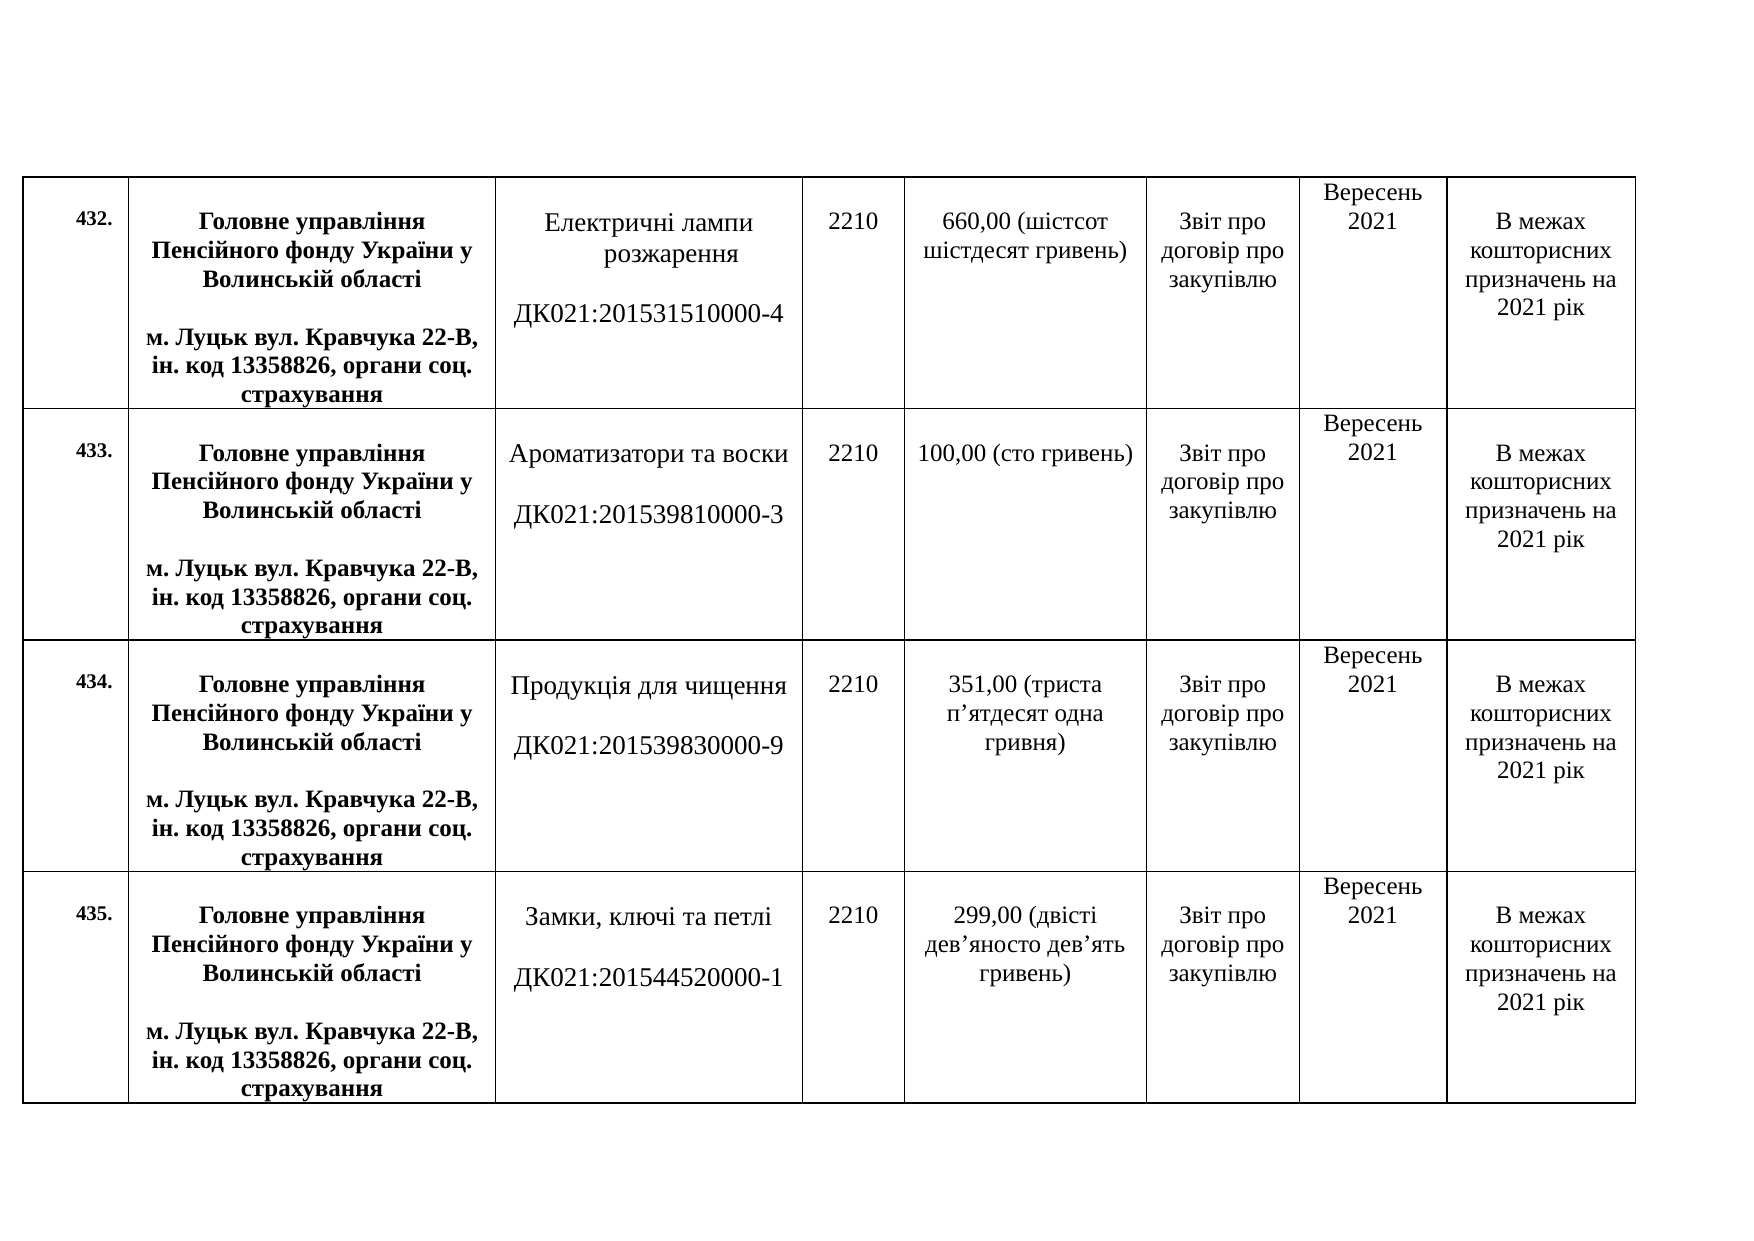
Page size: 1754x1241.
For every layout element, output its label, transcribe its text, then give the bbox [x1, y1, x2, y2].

table_cell [24, 409, 128, 639]
table_cell Головне управління Пенсійного фонду України у Волинській області м. Луцьк вул. Кравчука 22-В, ін. код 13358826, органи соц. страхування [129, 872, 495, 1102]
table_cell Продукція для чищення ДК021:201539830000-9 [496, 641, 802, 871]
table_cell 299,00 (двісті дев’яносто дев’ять гривень) [905, 872, 1146, 1102]
table_cell Вересень 2021 [1300, 178, 1446, 408]
table_cell 2210 [803, 178, 904, 408]
table_cell Звіт про договір про закупівлю [1147, 641, 1299, 871]
table_cell Звіт про договір про закупівлю [1147, 178, 1299, 408]
table_cell Головне управління Пенсійного фонду України у Волинській області м. Луцьк вул. Кравчука 22-В, ін. код 13358826, органи соц. страхування [129, 178, 495, 408]
table_cell Вересень 2021 [1300, 409, 1446, 639]
table_cell В межах кошторисних призначень на 2021 рік [1448, 409, 1635, 639]
table_cell Звіт про договір про закупівлю [1147, 409, 1299, 639]
table_cell Головне управління Пенсійного фонду України у Волинській області м. Луцьк вул. Кравчука 22-В, ін. код 13358826, органи соц. страхування [129, 409, 495, 639]
table_cell В межах кошторисних призначень на 2021 рік [1448, 641, 1635, 871]
table_cell Вересень 2021 [1300, 872, 1446, 1102]
table_cell Ароматизатори та воски ДК021:201539810000-3 [496, 409, 802, 639]
table_cell [24, 641, 128, 871]
table_cell 2210 [803, 641, 904, 871]
table_cell В межах кошторисних призначень на 2021 рік [1448, 872, 1635, 1102]
table_cell 100,00 (сто гривень) [905, 409, 1146, 639]
table_cell 351,00 (триста п’ятдесят одна гривня) [905, 641, 1146, 871]
table_cell В межах кошторисних призначень на 2021 рік [1448, 178, 1635, 408]
table_cell Замки, ключі та петлі ДК021:201544520000-1 [496, 872, 802, 1102]
table_cell [24, 178, 128, 408]
table_cell Вересень 2021 [1300, 641, 1446, 871]
table_cell 660,00 (шістсот шістдесят гривень) [905, 178, 1146, 408]
table_cell Електричні лампи розжарення ДК021:201531510000-4 [496, 178, 802, 408]
table_cell 2210 [803, 872, 904, 1102]
table_cell [24, 872, 128, 1102]
table_cell 2210 [803, 409, 904, 639]
table_cell Головне управління Пенсійного фонду України у Волинській області м. Луцьк вул. Кравчука 22-В, ін. код 13358826, органи соц. страхування [129, 641, 495, 871]
table_cell Звіт про договір про закупівлю [1147, 872, 1299, 1102]
